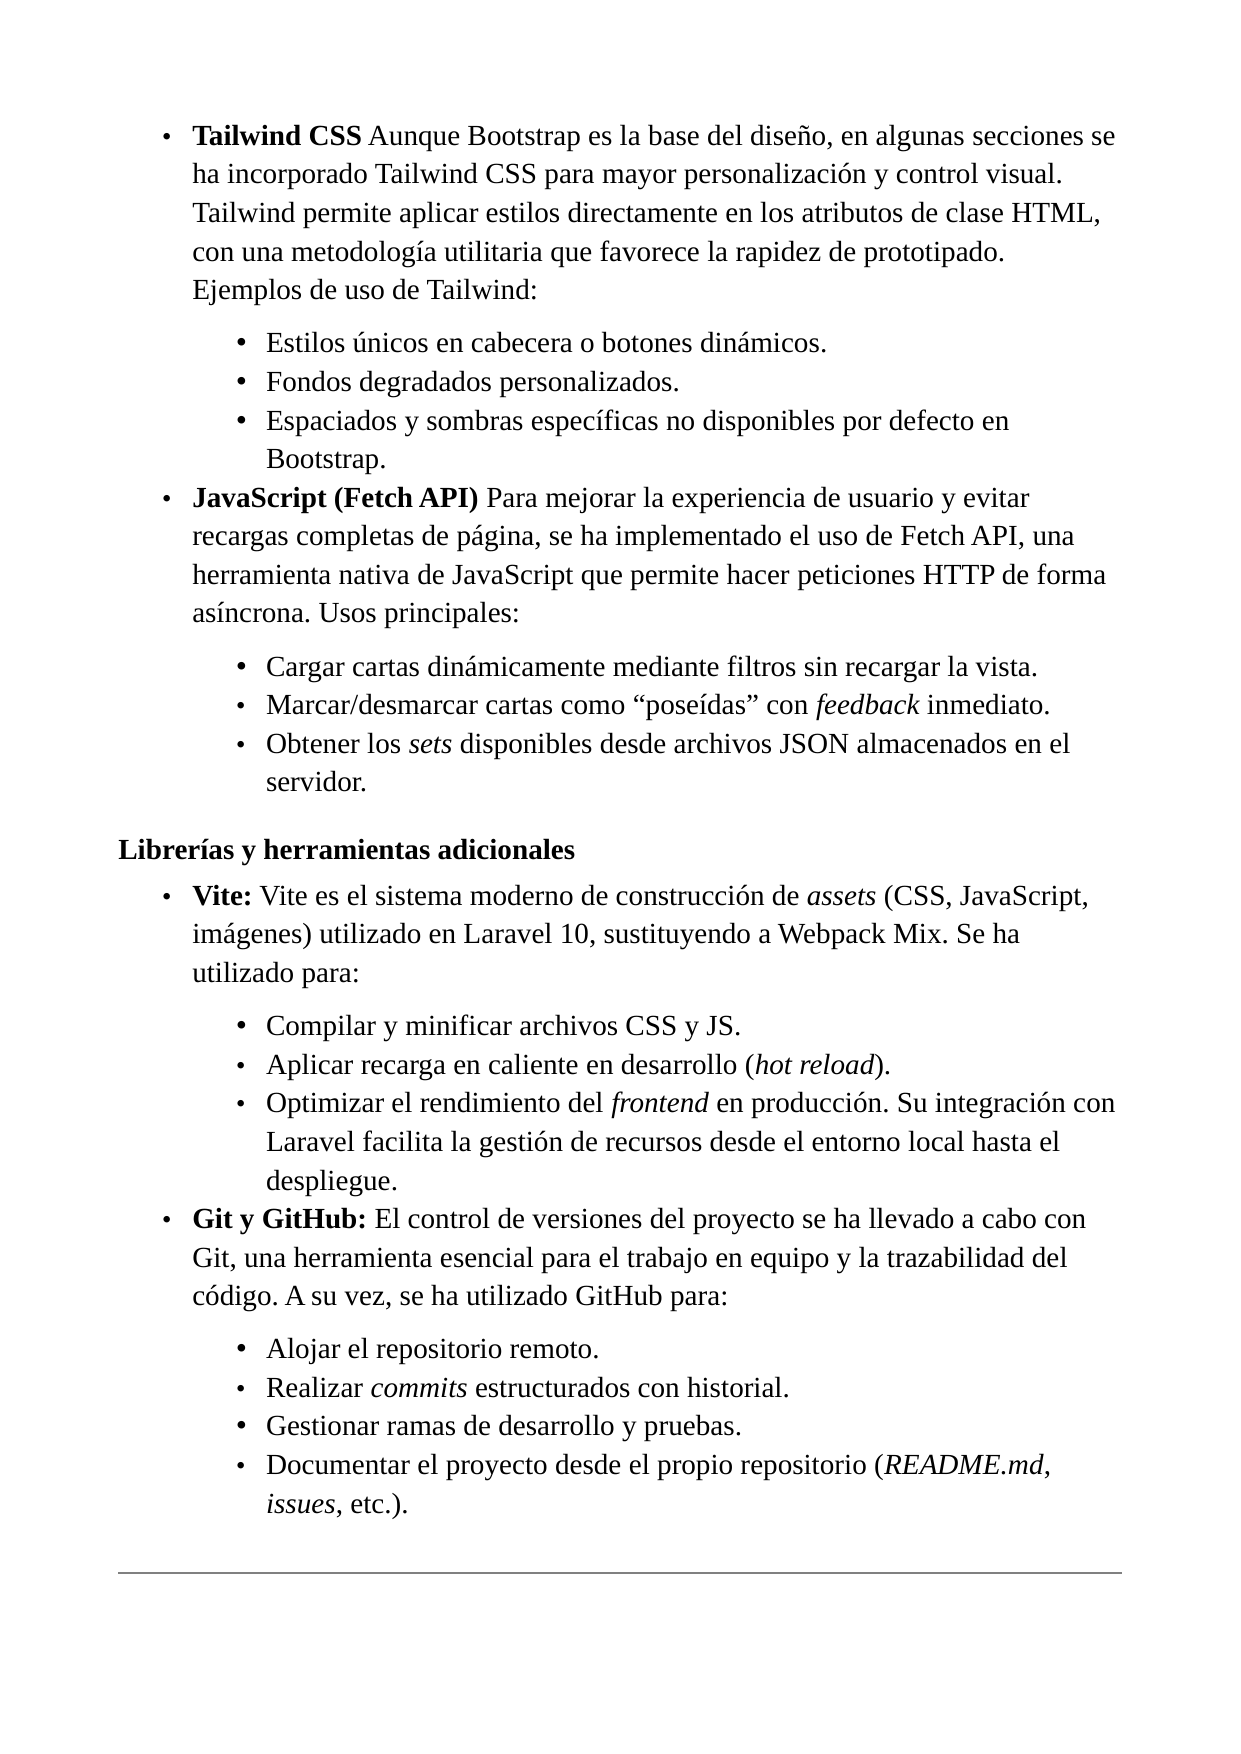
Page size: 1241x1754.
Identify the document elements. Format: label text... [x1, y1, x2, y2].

list Obtener los sets disponibles desde archivos JSON almacenados en el servidor. [236, 726, 1122, 798]
list Tailwind CSS Aunque Bootstrap es la base del diseño, en algunas secciones se ha incorporado Tailwind CSS para mayor personalización y control visual. Tailwind permite aplicar estilos directamente en los atributos de clase HTML, con una metodología utilitaria que favorece la rapidez de prototipado. Ejemplos de uso de Tailwind: [162, 118, 1122, 306]
list Fondos degradados personalizados. [236, 364, 1122, 398]
list Espaciados y sombras específicas no disponibles por defecto en Bootstrap. [236, 403, 1122, 475]
list Marcar/desmarcar cartas como “poseídas” con feedback inmediato. [236, 687, 1122, 721]
list Realizar commits estructurados con historial. [236, 1370, 1122, 1403]
list Aplicar recarga en caliente en desarrollo (hot reload). [236, 1047, 1122, 1081]
list Documentar el proyecto desde el propio repositorio (README.md, issues, etc.). [236, 1447, 1122, 1519]
list Compilar y minificar archivos CSS y JS. [236, 1008, 1122, 1042]
list Gestionar ramas de desarrollo y pruebas. [236, 1408, 1122, 1442]
list Estilos únicos en cabecera o botones dinámicos. [236, 325, 1122, 359]
list Vite: Vite es el sistema moderno de construcción de assets (CSS, JavaScript, imágenes) utilizado en Laravel 10, sustituyendo a Webpack Mix. Se ha utilizado para: [162, 878, 1122, 989]
list Git y GitHub: El control de versiones del proyecto se ha llevado a cabo con Git, una herramienta esencial para el trabajo en equipo y la trazabilidad del código. A su vez, se ha utilizado GitHub para: [162, 1201, 1122, 1312]
list Alojar el repositorio remoto. [236, 1331, 1122, 1365]
list Cargar cartas dinámicamente mediante filtros sin recargar la vista. [236, 649, 1122, 682]
subtitle Librerías y herramientas adicionales [118, 832, 1122, 866]
list Optimizar el rendimiento del frontend en producción. Su integración con Laravel facilita la gestión de recursos desde el entorno local hasta el despliegue. [236, 1086, 1122, 1196]
list JavaScript (Fetch API) Para mejorar la experiencia de usuario y evitar recargas completas de página, se ha implementado el uso de Fetch API, una herramienta nativa de JavaScript que permite hacer peticiones HTTP de forma asíncrona. Usos principales: [162, 480, 1122, 629]
